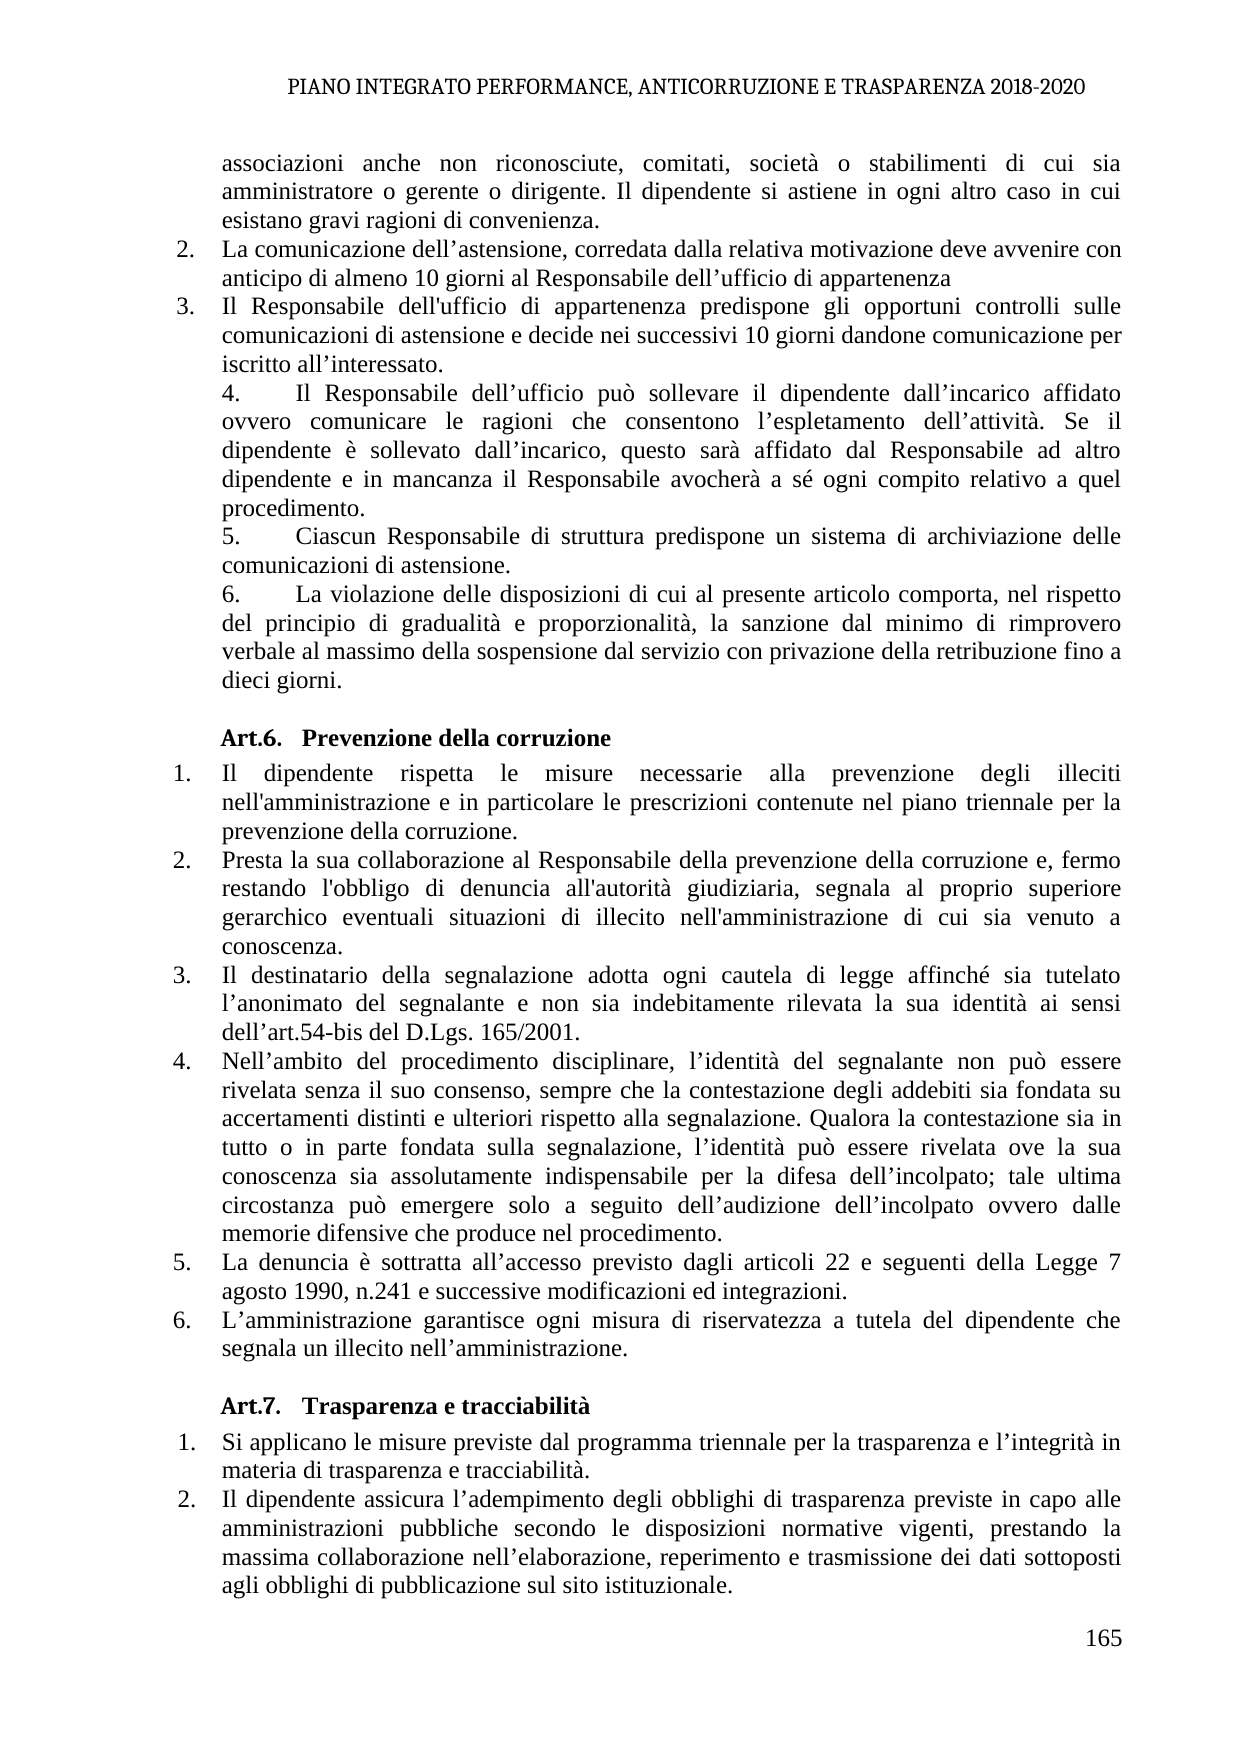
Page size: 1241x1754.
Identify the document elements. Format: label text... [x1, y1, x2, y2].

list associazioni anche non riconosciute, comitati, società o stabilimenti di cui sia amministratore o gerente o dirigente. Il dipendente si astiene in ogni altro caso in cui esistano gravi ragioni di convenienza. [176, 148, 1122, 234]
list Il Responsabile dell’ufficio può sollevare il dipendente dall’incarico affidato ovvero comunicare le ragioni che consentono l’espletamento dell’attività. Se il dipendente è sollevato dall’incarico, questo sarà affidato dal Responsabile ad altro dipendente e in mancanza il Responsabile avocherà a sé ogni compito relativo a quel procedimento. [222, 378, 1122, 521]
list Il dipendente assicura l’adempimento degli obblighi di trasparenza previste in capo alle amministrazioni pubbliche secondo le disposizioni normative vigenti, prestando la massima collaborazione nell’elaborazione, reperimento e trasmissione dei dati sottoposti agli obblighi di pubblicazione sul sito istituzionale. [177, 1484, 1122, 1599]
list Trasparenza e tracciabilità [220, 1391, 1122, 1421]
list La violazione delle disposizioni di cui al presente articolo comporta, nel rispetto del principio di gradualità e proporzionalità, la sanzione dal minimo di rimprovero verbale al massimo della sospensione dal servizio con privazione della retribuzione fino a dieci giorni. [222, 579, 1122, 694]
list Presta la sua collaborazione al Responsabile della prevenzione della corruzione e, fermo restando l'obbligo di denuncia all'autorità giudiziaria, segnala al proprio superiore gerarchico eventuali situazioni di illecito nell'amministrazione di cui sia venuto a conoscenza. [173, 845, 1122, 960]
list Nell’ambito del procedimento disciplinare, l’identità del segnalante non può essere rivelata senza il suo consenso, sempre che la contestazione degli addebiti sia fondata su accertamenti distinti e ulteriori rispetto alla segnalazione. Qualora la contestazione sia in tutto o in parte fondata sulla segnalazione, l’identità può essere rivelata ove la sua conoscenza sia assolutamente indispensabile per la difesa dell’incolpato; tale ultima circostanza può emergere solo a seguito dell’audizione dell’incolpato ovvero dalle memorie difensive che produce nel procedimento. [173, 1046, 1122, 1247]
list Si applicano le misure previste dal programma triennale per la trasparenza e l’integrità in materia di trasparenza e tracciabilità. [177, 1427, 1122, 1484]
list Ciascun Responsabile di struttura predispone un sistema di archiviazione delle comunicazioni di astensione. [222, 521, 1122, 579]
list La denuncia è sottratta all’accesso previsto dagli articoli 22 e seguenti della Legge 7 agosto 1990, n.241 e successive modificazioni ed integrazioni. [173, 1247, 1122, 1305]
list L’amministrazione garantisce ogni misura di riservatezza a tutela del dipendente che segnala un illecito nell’amministrazione. [173, 1305, 1122, 1362]
list Prevenzione della corruzione [220, 723, 1122, 752]
list Il destinatario della segnalazione adotta ogni cautela di legge affinché sia tutelato l’anonimato del segnalante e non sia indebitamente rilevata la sua identità ai sensi dell’art.54-bis del D.Lgs. 165/2001. [173, 960, 1122, 1046]
list Il dipendente rispetta le misure necessarie alla prevenzione degli illeciti nell'amministrazione e in particolare le prescrizioni contenute nel piano triennale per la prevenzione della corruzione. [173, 758, 1122, 845]
list Il Responsabile dell'ufficio di appartenenza predispone gli opportuni controlli sulle comunicazioni di astensione e decide nei successivi 10 giorni dandone comunicazione per iscritto all’interessato. [176, 291, 1122, 378]
list La comunicazione dell’astensione, corredata dalla relativa motivazione deve avvenire con anticipo di almeno 10 giorni al Responsabile dell’ufficio di appartenenza [176, 234, 1122, 291]
